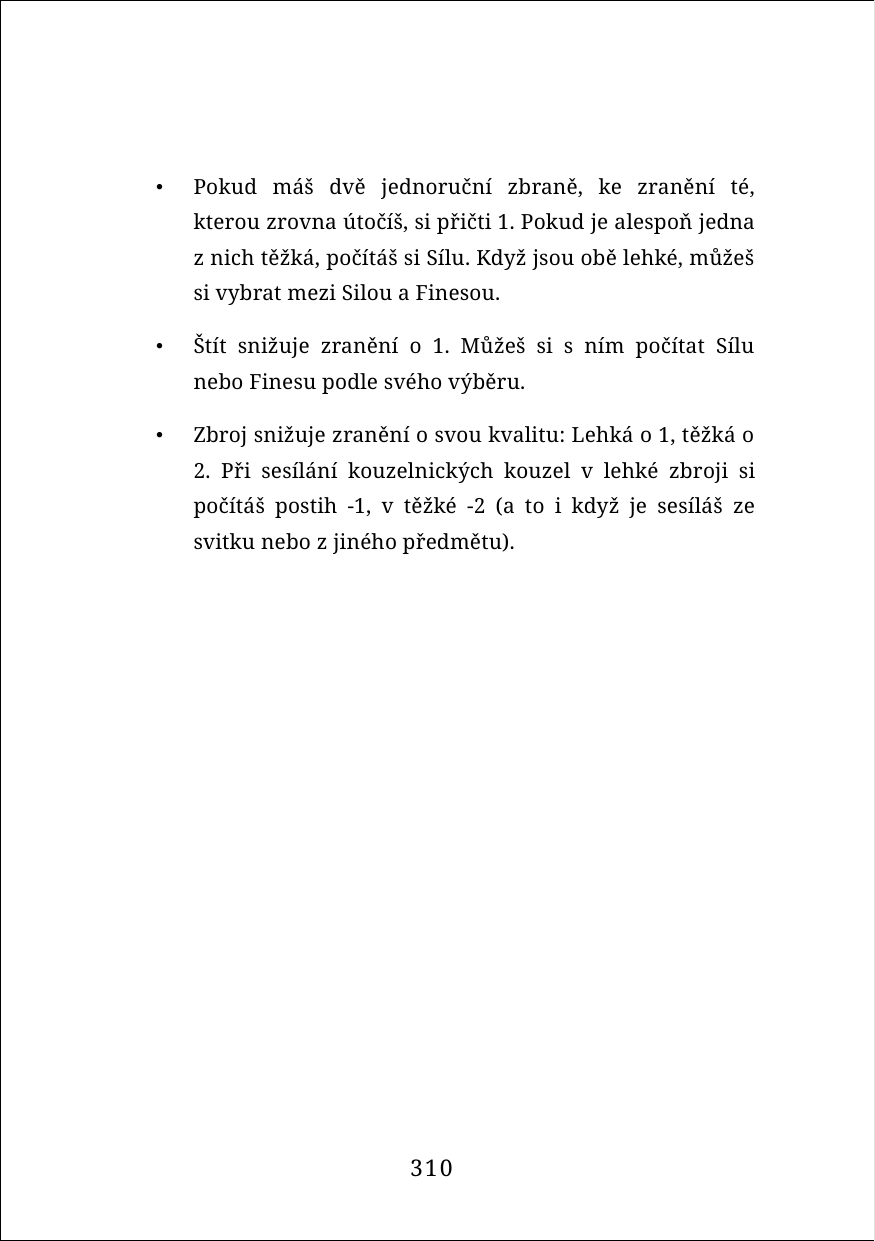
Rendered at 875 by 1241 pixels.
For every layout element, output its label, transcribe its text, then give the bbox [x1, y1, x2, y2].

list Štít snižuje zranění o 1. Můžeš si s ním počítat Sílu nebo Finesu podle svého výběru. [156, 332, 756, 396]
list Zbroj snižuje zranění o svou kvalitu: Lehká o 1, těžká o 2. Při sesílání kouzelnických kouzel v lehké zbroji si počítáš postih -1, v těžké -2 (a to i když je sesíláš ze svitku nebo z jiného předmětu). [156, 420, 756, 555]
list Pokud máš dvě jednoruční zbraně, ke zranění té, kterou zrovna útočíš, si přičti 1. Pokud je alespoň jedna z nich těžká, počítáš si Sílu. Když jsou obě lehké, můžeš si vybrat mezi Silou a Finesou. [156, 172, 756, 307]
